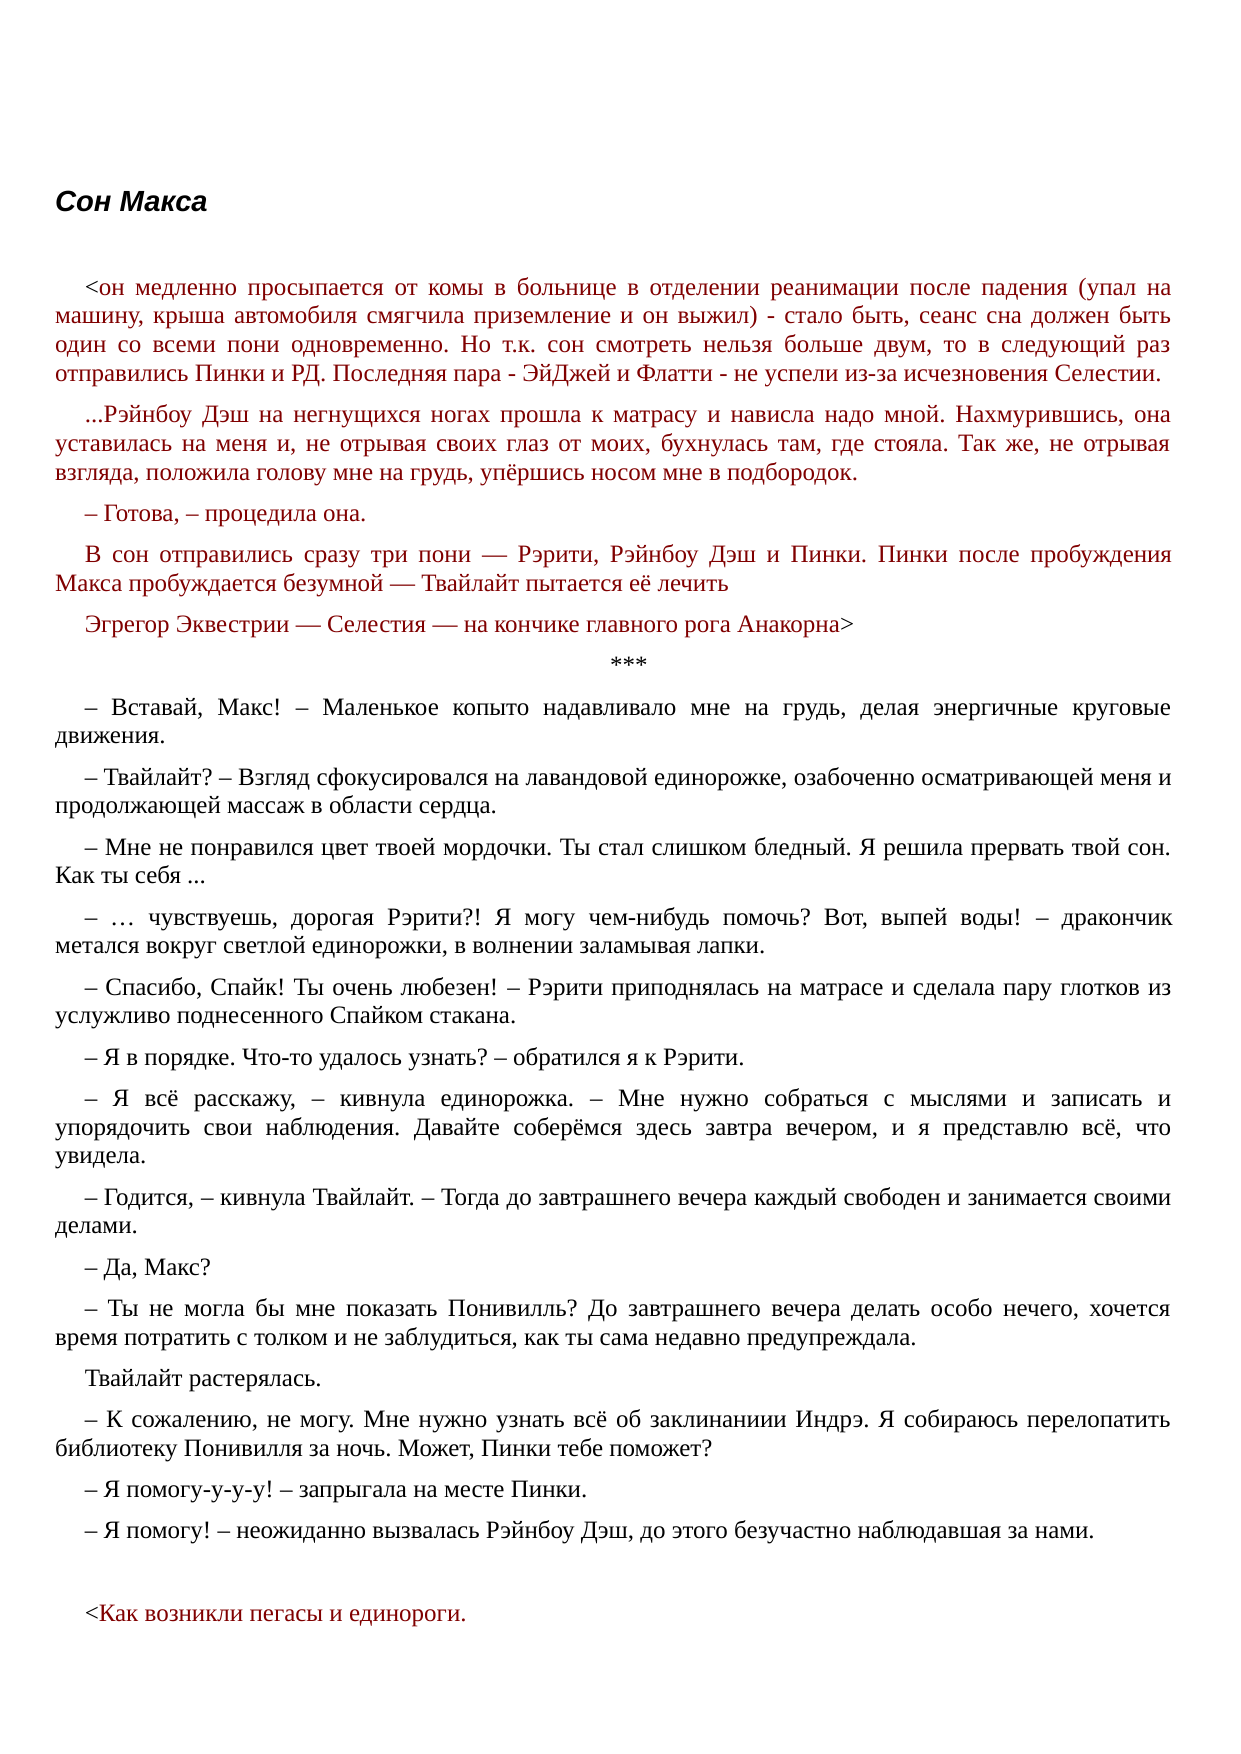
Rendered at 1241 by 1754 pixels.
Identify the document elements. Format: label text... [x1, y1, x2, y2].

text – Я помогу! – неожиданно вызвалась Рэйнбоу Дэш, до этого безучастно наблюдавшая за нами. [55, 1515, 1172, 1544]
text – Готова, – процедила она. [55, 498, 1172, 527]
text <он медленно просыпается от комы в больнице в отделении реанимации после падения (упал на машину, крыша автомобиля смягчила приземление и он выжил) - стало быть, сеанс сна должен быть один со всеми пони одновременно. Но т.к. сон смотреть нельзя больше двум, то в следующий раз отправились Пинки и РД. Последняя пара - ЭйДжей и Флатти - не успели из-за исчезновения Селестии. [55, 272, 1172, 387]
text – Да, Макс? [55, 1252, 1172, 1280]
text – Мне не понравился цвет твоей мордочки. Ты стал слишком бледный. Я решила прервать твой сон. Как ты себя ... [55, 832, 1172, 889]
text – Твайлайт? – Взгляд сфокусировался на лавандовой единорожке, озабоченно осматривающей меня и продолжающей массаж в области сердца. [55, 762, 1172, 819]
text – Я помогу-у-у-у! – запрыгала на месте Пинки. [55, 1474, 1172, 1503]
text – Я всё расскажу, – кивнула единорожка. – Мне нужно собраться с мыслями и записать и упорядочить свои наблюдения. Давайте соберёмся здесь завтра вечером, и я представлю всё, что увидела. [55, 1083, 1172, 1169]
text Эгрегор Эквестрии — Селестия — на кончике главного рога Анакорна> [55, 609, 1172, 638]
text – К сожалению, не могу. Мне нужно узнать всё об заклинаниии Индрэ. Я собираюсь перелопатить библиотеку Понивилля за ночь. Может, Пинки тебе поможет? [55, 1404, 1172, 1462]
text Твайлайт растерялась. [55, 1363, 1172, 1392]
text *** [55, 650, 1172, 679]
text ...Рэйнбоу Дэш на негнущихся ногах прошла к матрасу и нависла надо мной. Нахмурившись, она уставилась на меня и, не отрывая своих глаз от моих, бухнулась там, где стояла. Так же, не отрывая взгляда, положила голову мне на грудь, упёршись носом мне в подбородок. [55, 399, 1172, 485]
text В сон отправились сразу три пони — Рэрити, Рэйнбоу Дэш и Пинки. Пинки после пробуждения Макса пробуждается безумной — Твайлайт пытается её лечить [55, 539, 1172, 597]
text – Ты не могла бы мне показать Понивилль? До завтрашнего вечера делать особо нечего, хочется время потратить с толком и не заблудиться, как ты сама недавно предупреждала. [55, 1293, 1172, 1350]
text – Годится, – кивнула Твайлайт. – Тогда до завтрашнего вечера каждый свободен и занимается своими делами. [55, 1182, 1172, 1239]
text – Спасибо, Спайк! Ты очень любезен! – Рэрити приподнялась на матрасе и сделала пару глотков из услужливо поднесенного Спайком стакана. [55, 972, 1172, 1029]
text – … чувствуешь, дорогая Рэрити?! Я могу чем-нибудь помочь? Вот, выпей воды! – дракончик метался вокруг светлой единорожки, в волнении заламывая лапки. [55, 902, 1172, 959]
subtitle Сон Макса [55, 184, 1172, 218]
text – Вставай, Макс! – Маленькое копыто надавливало мне на грудь, делая энергичные круговые движения. [55, 692, 1172, 749]
text <Как возникли пегасы и единороги. [55, 1598, 1172, 1627]
text – Я в порядке. Что-то удалось узнать? – обратился я к Рэрити. [55, 1042, 1172, 1070]
